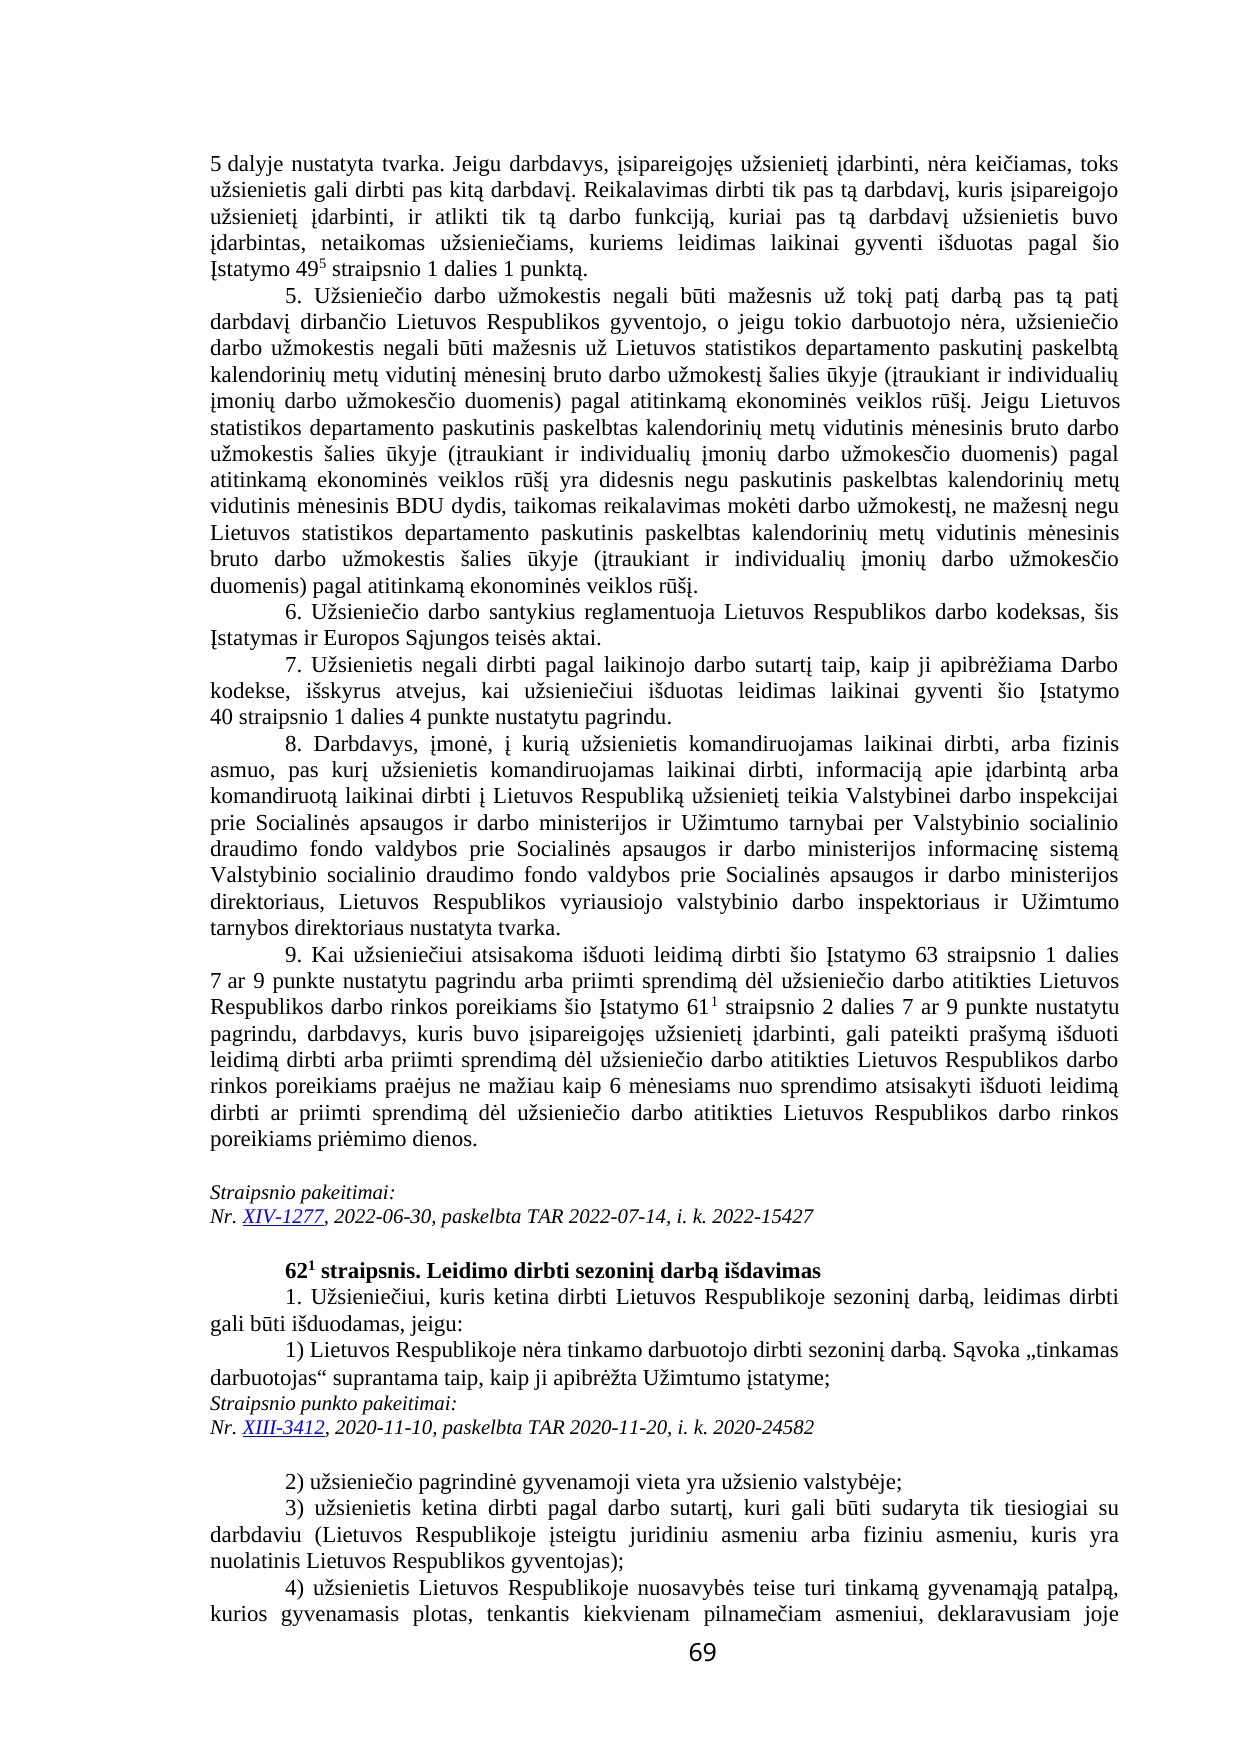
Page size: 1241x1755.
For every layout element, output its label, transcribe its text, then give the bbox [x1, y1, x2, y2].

text Nr. XIII-3412, 2020-11-10, paskelbta TAR 2020-11-20, i. k. 2020-24582 [210, 1415, 1120, 1439]
text 4) užsienietis Lietuvos Respublikoje nuosavybės teise turi tinkamą gyvenamąją patalpą, kurios gyvenamasis plotas, tenkantis kiekvienam pilnamečiam asmeniui, deklaravusiam joje [210, 1573, 1120, 1626]
text 9. Kai užsieniečiui atsisakoma išduoti leidimą dirbti šio Įstatymo 63 straipsnio 1 dalies 7 ar 9 punkte nustatytu pagrindu arba priimti sprendimą dėl užsieniečio darbo atitikties Lietuvos Respublikos darbo rinkos poreikiams šio Įstatymo 611 straipsnio 2 dalies 7 ar 9 punkte nustatytu pagrindu, darbdavys, kuris buvo įsipareigojęs užsienietį įdarbinti, gali pateikti prašymą išduoti leidimą dirbti arba priimti sprendimą dėl užsieniečio darbo atitikties Lietuvos Respublikos darbo rinkos poreikiams praėjus ne mažiau kaip 6 mėnesiams nuo sprendimo atsisakyti išduoti leidimą dirbti ar priimti sprendimą dėl užsieniečio darbo atitikties Lietuvos Respublikos darbo rinkos poreikiams priėmimo dienos. [210, 941, 1120, 1151]
text 7. Užsienietis negali dirbti pagal laikinojo darbo sutartį taip, kaip ji apibrėžiama Darbo kodekse, išskyrus atvejus, kai užsieniečiui išduotas leidimas laikinai gyventi šio Įstatymo 40 straipsnio 1 dalies 4 punkte nustatytu pagrindu. [210, 651, 1120, 730]
text 8. Darbdavys, įmonė, į kurią užsienietis komandiruojamas laikinai dirbti, arba fizinis asmuo, pas kurį užsienietis komandiruojamas laikinai dirbti, informaciją apie įdarbintą arba komandiruotą laikinai dirbti į Lietuvos Respubliką užsienietį teikia Valstybinei darbo inspekcijai prie Socialinės apsaugos ir darbo ministerijos ir Užimtumo tarnybai per Valstybinio socialinio draudimo fondo valdybos prie Socialinės apsaugos ir darbo ministerijos informacinę sistemą Valstybinio socialinio draudimo fondo valdybos prie Socialinės apsaugos ir darbo ministerijos direktoriaus, Lietuvos Respublikos vyriausiojo valstybinio darbo inspektoriaus ir Užimtumo tarnybos direktoriaus nustatyta tvarka. [210, 730, 1120, 941]
text 3) užsienietis ketina dirbti pagal darbo sutartį, kuri gali būti sudaryta tik tiesiogiai su darbdaviu (Lietuvos Respublikoje įsteigtu juridiniu asmeniu arba fiziniu asmeniu, kuris yra nuolatinis Lietuvos Respublikos gyventojas); [210, 1494, 1120, 1573]
text 6. Užsieniečio darbo santykius reglamentuoja Lietuvos Respublikos darbo kodeksas, šis Įstatymas ir Europos Sąjungos teisės aktai. [210, 598, 1120, 651]
text Straipsnio punkto pakeitimai: [210, 1391, 1120, 1415]
text Straipsnio pakeitimai: [210, 1180, 1120, 1204]
text 1. Užsieniečiui, kuris ketina dirbti Lietuvos Respublikoje sezoninį darbą, leidimas dirbti gali būti išduodamas, jeigu: [210, 1283, 1120, 1336]
text 5. Užsieniečio darbo užmokestis negali būti mažesnis už tokį patį darbą pas tą patį darbdavį dirbančio Lietuvos Respublikos gyventojo, o jeigu tokio darbuotojo nėra, užsieniečio darbo užmokestis negali būti mažesnis už Lietuvos statistikos departamento paskutinį paskelbtą kalendorinių metų vidutinį mėnesinį bruto darbo užmokestį šalies ūkyje (įtraukiant ir individualių įmonių darbo užmokesčio duomenis) pagal atitinkamą ekonominės veiklos rūšį. Jeigu Lietuvos statistikos departamento paskutinis paskelbtas kalendorinių metų vidutinis mėnesinis bruto darbo užmokestis šalies ūkyje (įtraukiant ir individualių įmonių darbo užmokesčio duomenis) pagal atitinkamą ekonominės veiklos rūšį yra didesnis negu paskutinis paskelbtas kalendorinių metų vidutinis mėnesinis BDU dydis, taikomas reikalavimas mokėti darbo užmokestį, ne mažesnį negu Lietuvos statistikos departamento paskutinis paskelbtas kalendorinių metų vidutinis mėnesinis bruto darbo užmokestis šalies ūkyje (įtraukiant ir individualių įmonių darbo užmokesčio duomenis) pagal atitinkamą ekonominės veiklos rūšį. [210, 282, 1120, 598]
text 5 dalyje nustatyta tvarka. Jeigu darbdavys, įsipareigojęs užsienietį įdarbinti, nėra keičiamas, toks užsienietis gali dirbti pas kitą darbdavį. Reikalavimas dirbti tik pas tą darbdavį, kuris įsipareigojo užsienietį įdarbinti, ir atlikti tik tą darbo funkciją, kuriai pas tą darbdavį užsienietis buvo įdarbintas, netaikomas užsieniečiams, kuriems leidimas laikinai gyventi išduotas pagal šio Įstatymo 495 straipsnio 1 dalies 1 punktą. [210, 150, 1120, 282]
text 2) užsieniečio pagrindinė gyvenamoji vieta yra užsienio valstybėje; [210, 1468, 1120, 1494]
text Nr. XIV-1277, 2022-06-30, paskelbta TAR 2022-07-14, i. k. 2022-15427 [210, 1204, 1120, 1228]
text 1) Lietuvos Respublikoje nėra tinkamo darbuotojo dirbti sezoninį darbą. Sąvoka „tinkamas darbuotojas“ suprantama taip, kaip ji apibrėžta Užimtumo įstatyme; [210, 1336, 1120, 1391]
text 621 straipsnis. Leidimo dirbti sezoninį darbą išdavimas [210, 1257, 1120, 1283]
